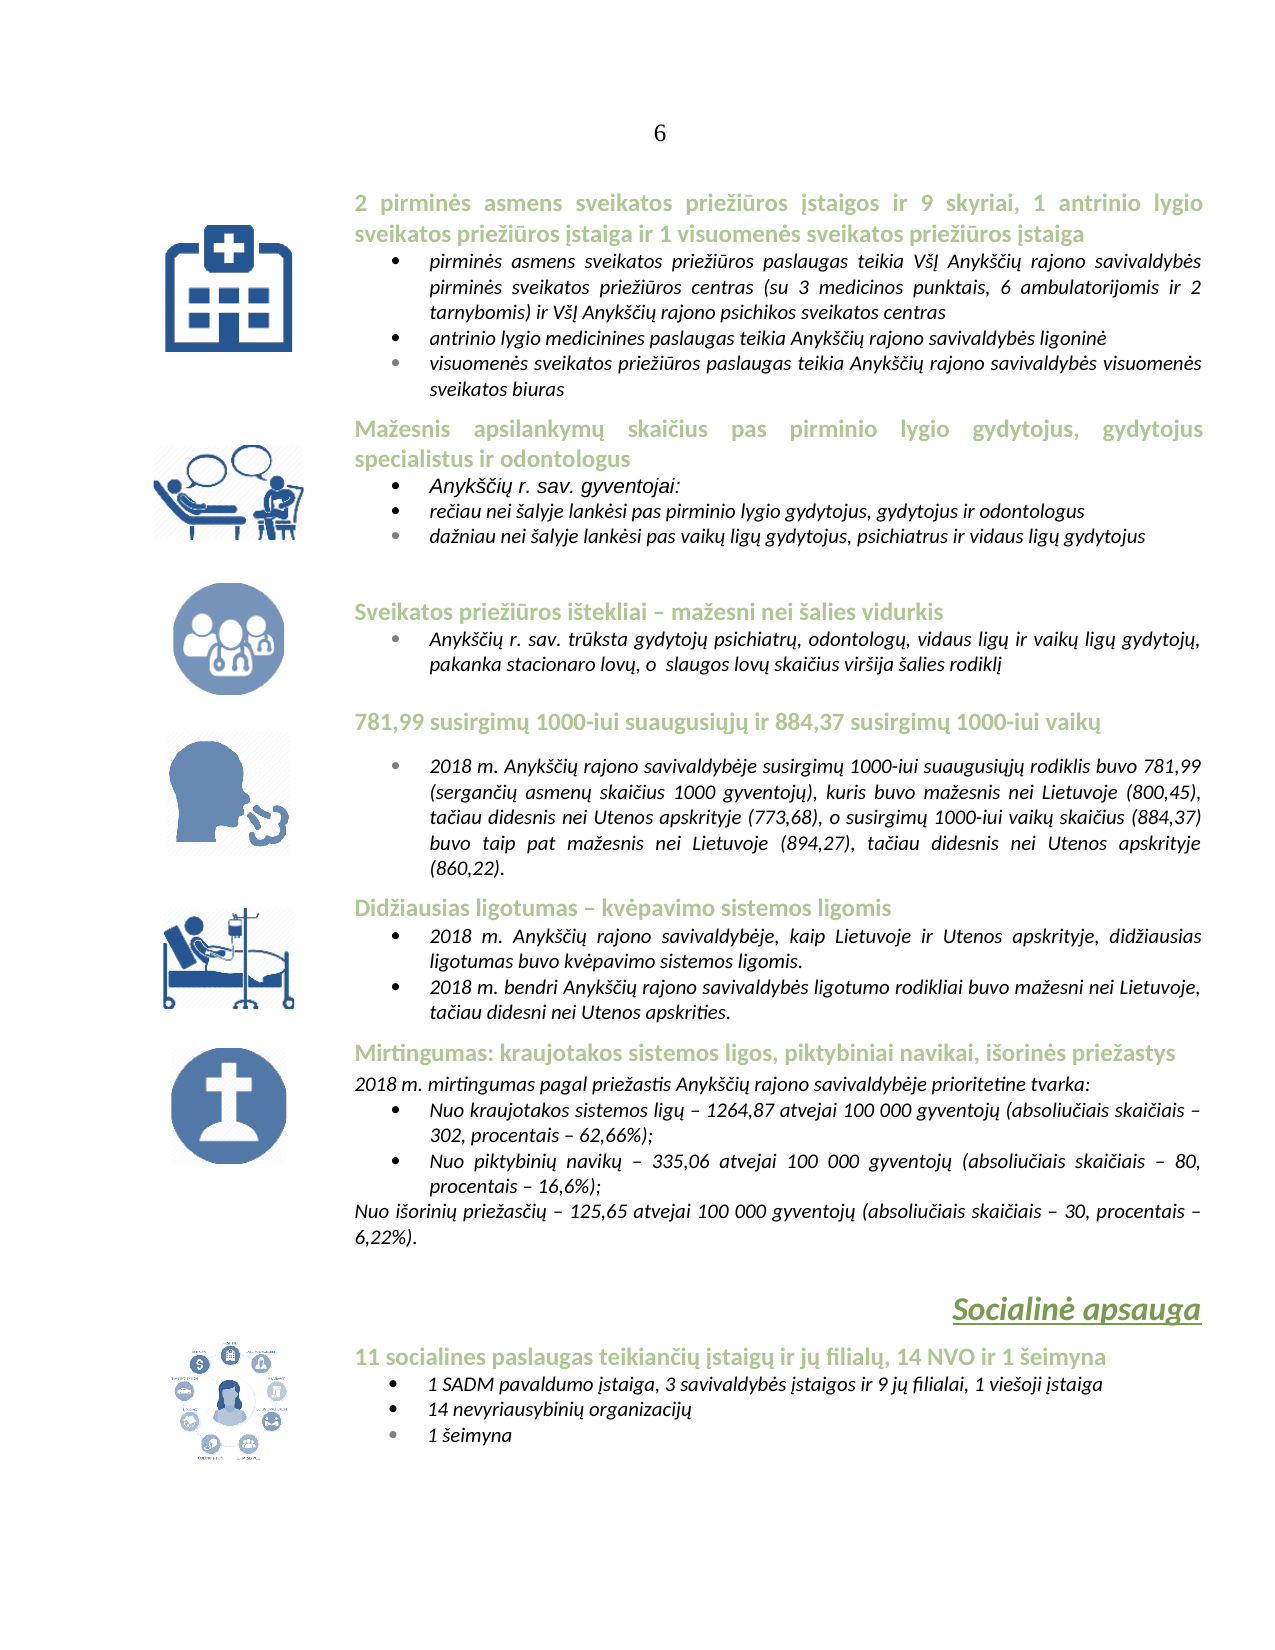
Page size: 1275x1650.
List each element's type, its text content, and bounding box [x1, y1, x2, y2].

table_cell [104, 1371, 114, 1461]
table_cell  Anykščių r. sav. gyventojai:  rečiau nei šalyje lankėsi pas pirminio lygio gydytojus, gydytojus ir odontologus  dažniau nei šalyje lankėsi pas vaikų ligų gydytojus, psichiatrus ir vidaus ligų gydytojus [343, 474, 1216, 584]
table_cell Sveikatos priežiūros ištekliai – mažesni nei šalies vidurkis [343, 584, 1216, 626]
table_cell Mirtingumas: kraujotakos sistemos ligos, piktybiniai navikai, išorinės priežastys [343, 1025, 1216, 1072]
table_cell Socialinė apsauga [115, 1250, 1216, 1329]
table_cell 2018 m. mirtingumas pagal priežastis Anykščių rajono savivaldybėje prioritetine tvarka:  Nuo kraujotakos sistemos ligų – 1264,87 atvejai 100 000 gyventojų (absoliučiais skaičiais – 302, procentais – 62,66%);  Nuo piktybinių navikų – 335,06 atvejai 100 000 gyventojų (absoliučiais skaičiais – 80, procentais – 16,6%); Nuo išorinių priežasčių – 125,65 atvejai 100 000 gyventojų (absoliučiais skaičiais – 30, procentais – 6,22%). [343, 1072, 1216, 1249]
table_cell [104, 881, 114, 923]
table_cell [104, 1461, 114, 1473]
table_cell [104, 401, 114, 474]
table_cell [247, 584, 343, 694]
table_cell  1 SADM pavaldumo įstaiga, 3 savivaldybės įstaigos ir 9 jų filialai, 1 viešoji įstaiga  14 nevyriausybinių organizacijų  1 šeimyna [343, 1371, 1216, 1461]
table_cell [115, 1461, 343, 1473]
table_cell  2018 m. Anykščių rajono savivaldybėje, kaip Lietuvoje ir Utenos apskrityje, didžiausias ligotumas buvo kvėpavimo sistemos ligomis.  2018 m. bendri Anykščių rajono savivaldybės ligotumo rodikliai buvo mažesni nei Lietuvoje, tačiau didesni nei Utenos apskrities. [343, 923, 1216, 1025]
table_cell [343, 1461, 1216, 1473]
table_cell [104, 923, 114, 1025]
table_cell Didžiausias ligotumas – kvėpavimo sistemos ligomis [343, 881, 1216, 923]
table_cell [115, 695, 343, 881]
table_cell [104, 754, 114, 881]
table_cell  pirminės asmens sveikatos priežiūros paslaugas teikia VšĮ Anykščių rajono savivaldybės pirminės sveikatos priežiūros centras (su 3 medicinos punktais, 6 ambulatorijomis ir 2 tarnybomis) ir VšĮ Anykščių rajono psichikos sveikatos centras  antrinio lygio medicinines paslaugas teikia Anykščių rajono savivaldybės ligoninė  visuomenės sveikatos priežiūros paslaugas teikia Anykščių rajono savivaldybės visuomenės sveikatos biuras [343, 249, 1216, 401]
table_cell 781,99 susirgimų 1000-iui suaugusiųjų ir 884,37 susirgimų 1000-iui vaikų [343, 695, 1216, 753]
table_cell 11 socialines paslaugas teikiančių įstaigų ir jų filialų, 14 NVO ir 1 šeimyna [343, 1329, 1216, 1371]
table_cell  2018 m. Anykščių rajono savivaldybėje susirgimų 1000-iui suaugusiųjų rodiklis buvo 781,99 (sergančių asmenų skaičius 1000 gyventojų), kuris buvo mažesnis nei Lietuvoje (800,45), tačiau didesnis nei Utenos apskrityje (773,68), o susirgimų 1000-iui vaikų skaičius (884,37) buvo taip pat mažesnis nei Lietuvoje (894,27), tačiau didesnis nei Utenos apskrityje (860,22). [343, 754, 1216, 881]
table_cell [104, 584, 114, 626]
table_cell [115, 401, 343, 584]
table_cell Mažesnis apsilankymų skaičius pas pirminio lygio gydytojus, gydytojus specialistus ir odontologus [343, 401, 1216, 474]
table_cell [104, 1329, 114, 1371]
table_cell [104, 474, 114, 584]
table_cell [115, 1329, 343, 1461]
table_cell [104, 176, 114, 249]
table_cell [104, 1072, 114, 1249]
table_cell [115, 881, 343, 1025]
table_cell [104, 249, 114, 401]
table_cell [115, 176, 343, 401]
table_cell [104, 695, 114, 753]
table_cell [104, 626, 114, 694]
table_cell [104, 1250, 114, 1329]
table_cell [104, 1025, 114, 1072]
table_cell 2 pirminės asmens sveikatos priežiūros įstaigos ir 9 skyriai, 1 antrinio lygio sveikatos priežiūros įstaiga ir 1 visuomenės sveikatos priežiūros įstaiga [343, 176, 1216, 249]
table_cell [115, 1025, 343, 1249]
table_cell  Anykščių r. sav. trūksta gydytojų psichiatrų, odontologų, vidaus ligų ir vaikų ligų gydytojų, pakanka stacionaro lovų, o slaugos lovų skaičius viršija šalies rodiklį [343, 626, 1216, 694]
table_cell [115, 584, 211, 694]
